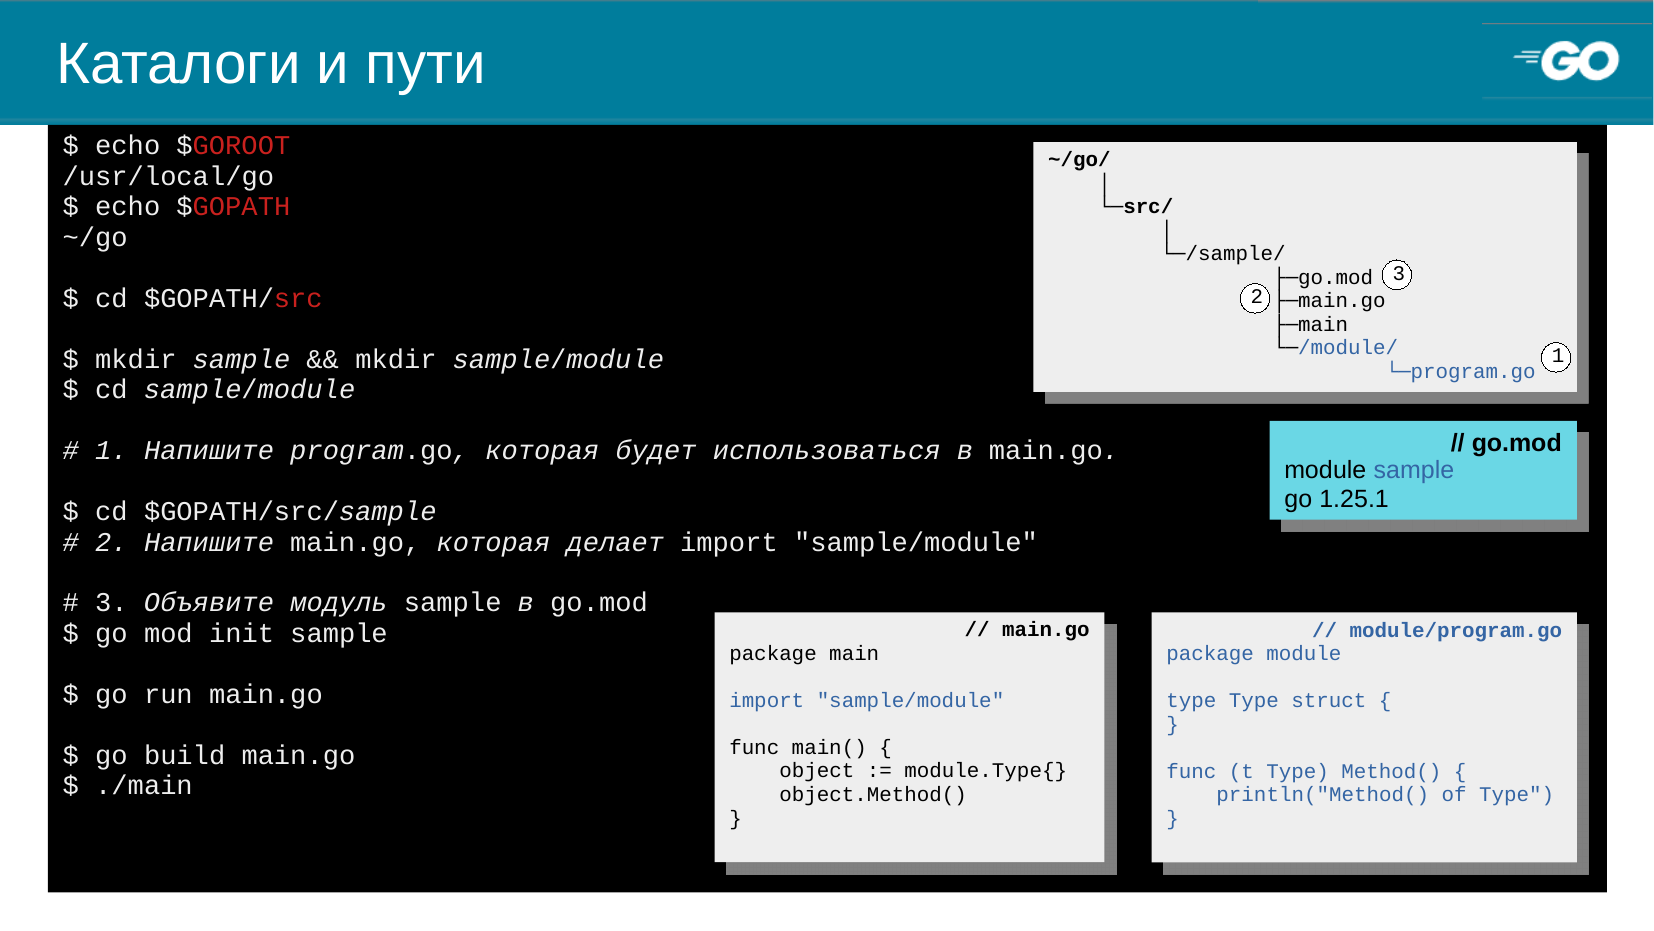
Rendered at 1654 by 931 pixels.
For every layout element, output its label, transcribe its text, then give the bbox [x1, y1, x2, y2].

text_box // module/program.go package module type Type struct { } func (t Type) Method() { println("Method() of Type") } [1151, 612, 1577, 863]
text_box ~/go/ │ └─src/ │ └─/sample/ ├─go.mod ├─main.go ├─main └─/module/ └─program.go [1033, 142, 1577, 392]
picture [1542, 41, 1619, 81]
text_box // go.mod module sample go 1.25.1 [1269, 420, 1577, 520]
text_box 1 [1541, 342, 1571, 373]
text_box 3 [1382, 259, 1412, 290]
text_box $ echo $GOROOT /usr/local/go $ echo $GOPATH ~/go $ cd $GOPATH/src $ mkdir sample && mkdir sample/module $ cd sample/module # 1. Напишите program.go, которая будет использоваться в main.go. $ cd $GOPATH/src/sample # 2. Напишите main.go, которая делает import "sample/module" # 3. Объявите модуль sample в go.mod $ go mod init sample $ go run main.go $ go build main.go $ ./main [47, 124, 1607, 893]
text_box Каталоги и пути [41, 23, 1495, 104]
text_box // main.go package main import "sample/module" func main() { object := module.Type{} object.Method() } [714, 612, 1105, 863]
text_box 2 [1240, 283, 1270, 314]
